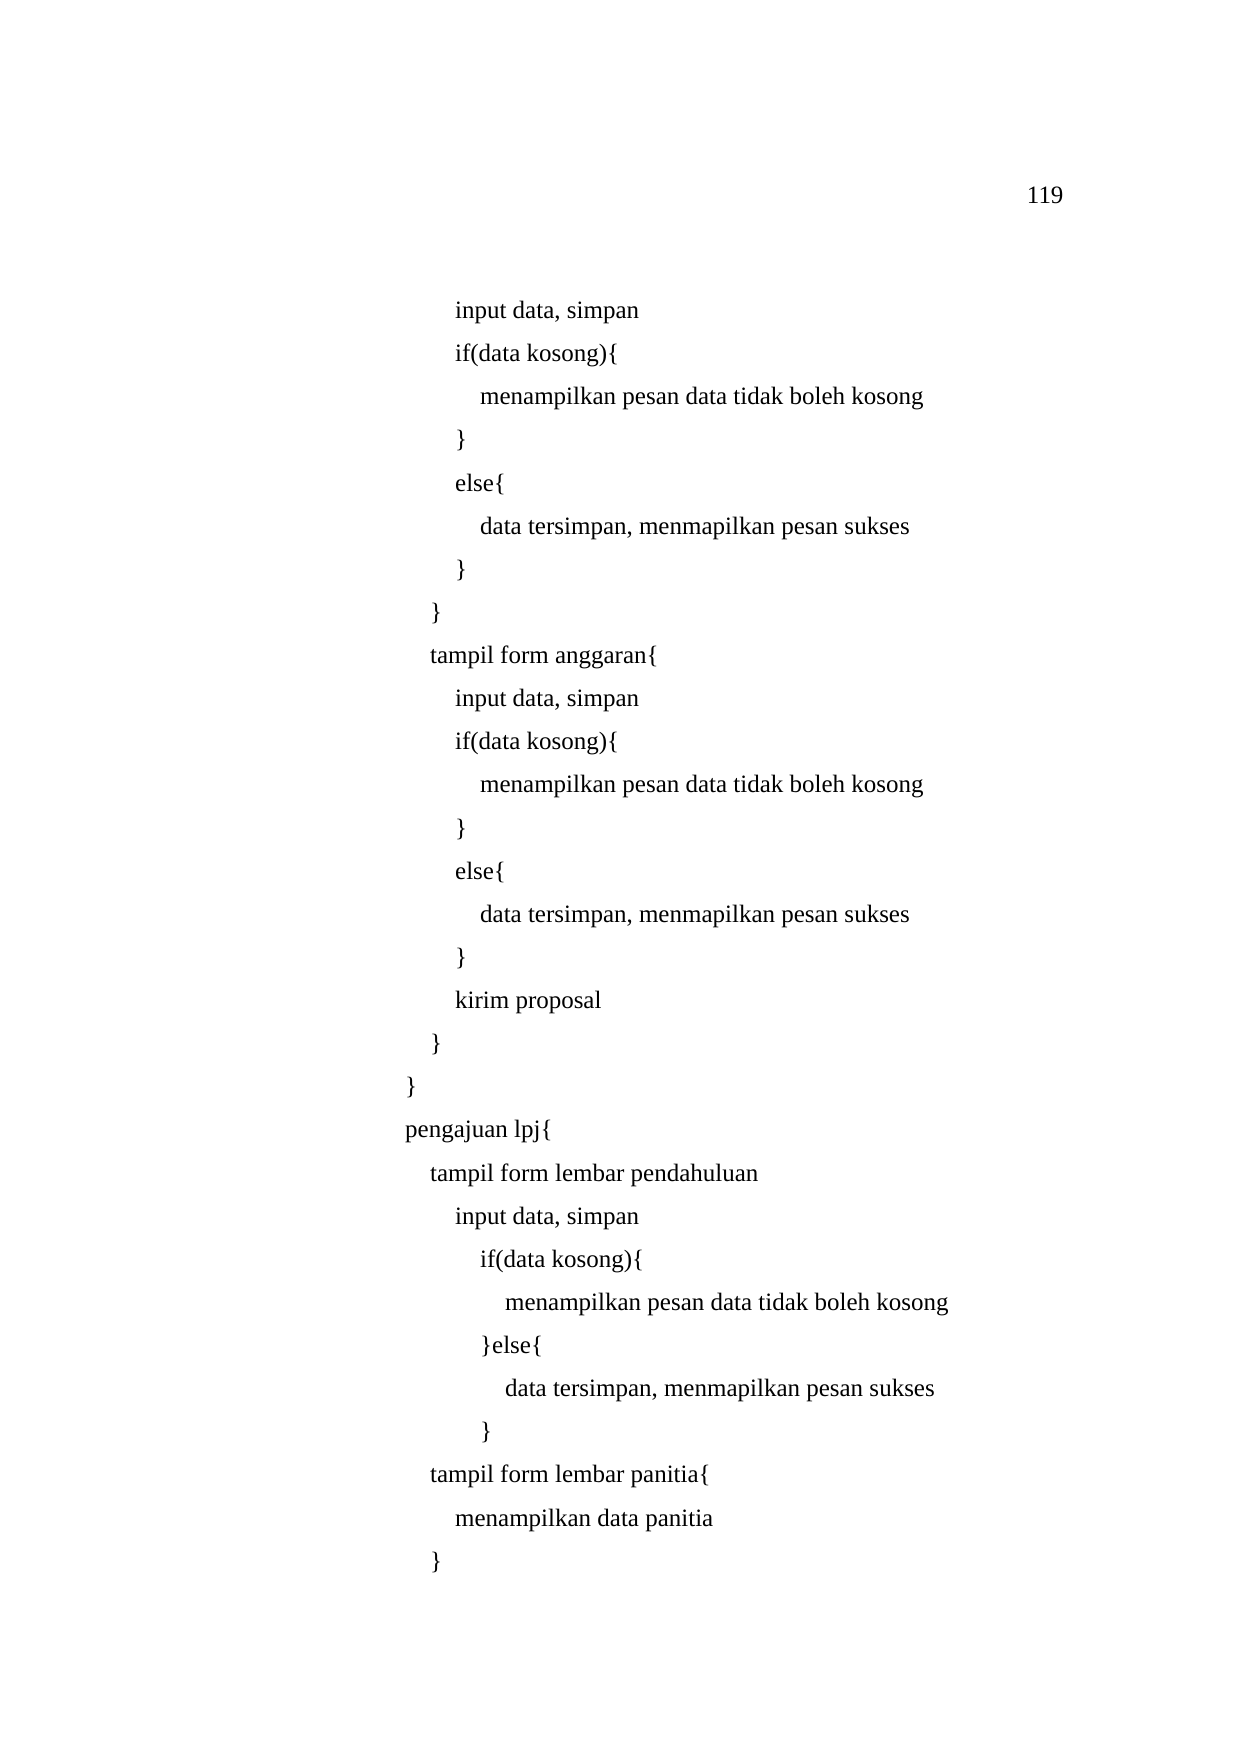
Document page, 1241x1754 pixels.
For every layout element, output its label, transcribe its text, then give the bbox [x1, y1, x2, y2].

text } [330, 942, 1063, 971]
text } [330, 1546, 1063, 1574]
text data tersimpan, menmapilkan pesan sukses [330, 511, 1063, 539]
text }else{ [330, 1330, 1063, 1359]
text } [330, 554, 1063, 583]
text } [330, 813, 1063, 841]
text } [330, 1416, 1063, 1445]
text tampil form lembar pendahuluan [330, 1158, 1063, 1186]
text else{ [330, 468, 1063, 496]
text kirim proposal [330, 985, 1063, 1014]
text input data, simpan [330, 295, 1063, 324]
text } [330, 597, 1063, 626]
text data tersimpan, menmapilkan pesan sukses [330, 899, 1063, 928]
text input data, simpan [330, 1201, 1063, 1229]
text if(data kosong){ [330, 726, 1063, 755]
text menampilkan pesan data tidak boleh kosong [330, 1287, 1063, 1316]
text tampil form lembar panitia{ [330, 1459, 1063, 1488]
text else{ [330, 856, 1063, 884]
text menampilkan pesan data tidak boleh kosong [330, 381, 1063, 410]
text menampilkan data panitia [330, 1503, 1063, 1531]
text menampilkan pesan data tidak boleh kosong [330, 769, 1063, 798]
text data tersimpan, menmapilkan pesan sukses [330, 1373, 1063, 1402]
text if(data kosong){ [330, 338, 1063, 367]
text if(data kosong){ [330, 1244, 1063, 1273]
text input data, simpan [330, 683, 1063, 712]
text pengajuan lpj{ [330, 1114, 1063, 1143]
text tampil form anggaran{ [330, 640, 1063, 669]
text } [330, 1071, 1063, 1100]
text } [330, 1028, 1063, 1057]
text } [330, 424, 1063, 453]
